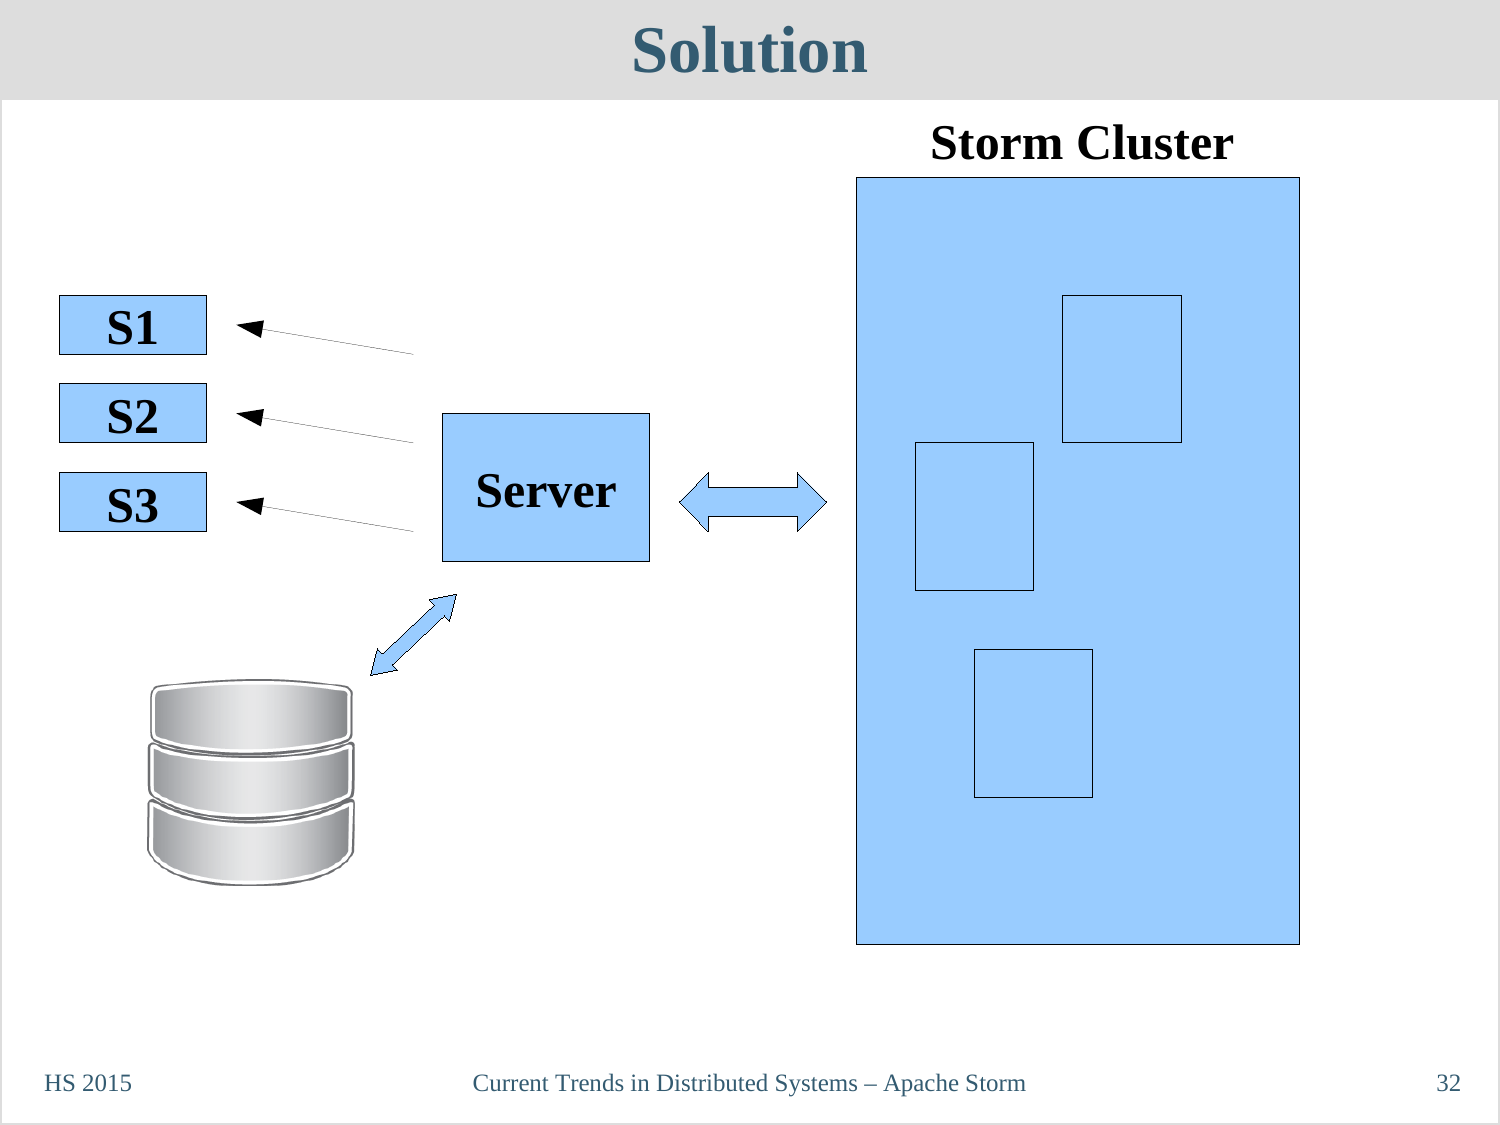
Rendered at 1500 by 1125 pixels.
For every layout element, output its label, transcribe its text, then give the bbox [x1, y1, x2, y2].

text_box Storm Cluster [915, 102, 1270, 178]
picture [147, 679, 355, 886]
text_box [370, 594, 457, 676]
text_box [856, 177, 1300, 945]
text_box Current Trends in Distributed Systems – Apache Storm [300, 1058, 1201, 1107]
text_box [679, 472, 827, 532]
text_box S1 [59, 295, 207, 355]
title Solution [0, 0, 1500, 100]
text_box S3 [59, 472, 207, 532]
text_box HS 2015 [29, 1058, 195, 1097]
text_box [1375, 1058, 1477, 1097]
text_box Server [442, 413, 650, 562]
text_box S2 [59, 383, 207, 443]
